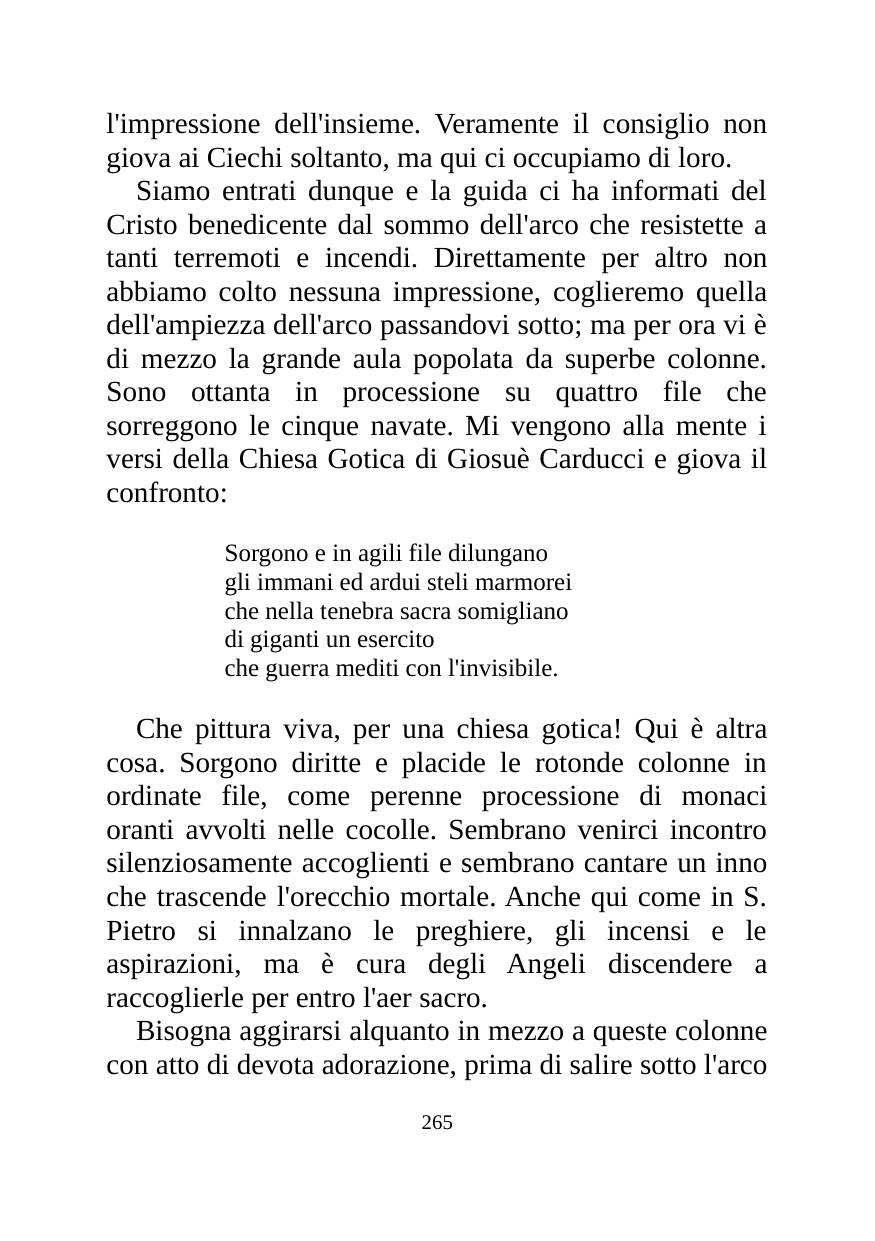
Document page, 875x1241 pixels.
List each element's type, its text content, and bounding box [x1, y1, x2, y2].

text Siamo entrati dunque e la guida ci ha informati del Cristo benedicente dal sommo dell'arco che resistette a tanti terremoti e incendi. Direttamente per altro non abbiamo colto nessuna impressione, coglieremo quella dell'ampiezza dell'arco passandovi sotto; ma per ora vi è di mezzo la grande aula popolata da superbe colonne. Sono ottanta in processione su quattro file che sorreggono le cinque navate. Mi vengono alla mente i versi della Chiesa Gotica di Giosuè Carducci e giova il confronto: [106, 173, 768, 509]
text Che pittura viva, per una chiesa gotica! Qui è altra cosa. Sorgono diritte e placide le rotonde colonne in ordinate file, come perenne processione di monaci oranti avvolti nelle cocolle. Sembrano venirci incontro silenziosamente accoglienti e sembrano cantare un inno che trascende l'orecchio mortale. Anche qui come in S. Pietro si innalzano le preghiere, gli incensi e le aspirazioni, ma è cura degli Angeli discendere a raccoglierle per entro l'aer sacro. [106, 711, 768, 1013]
text l'impressione dell'insieme. Veramente il consiglio non giova ai Ciechi soltanto, ma qui ci occupiamo di loro. [106, 106, 768, 173]
text Sorgono e in agili file dilungano gli immani ed ardui steli marmorei che nella tenebra sacra somigliano di giganti un esercito che guerra mediti con l'invisibile. [224, 538, 768, 682]
text Bisogna aggirarsi alquanto in mezzo a queste colonne con atto di devota adorazione, prima di salire sotto l'arco [106, 1013, 768, 1080]
